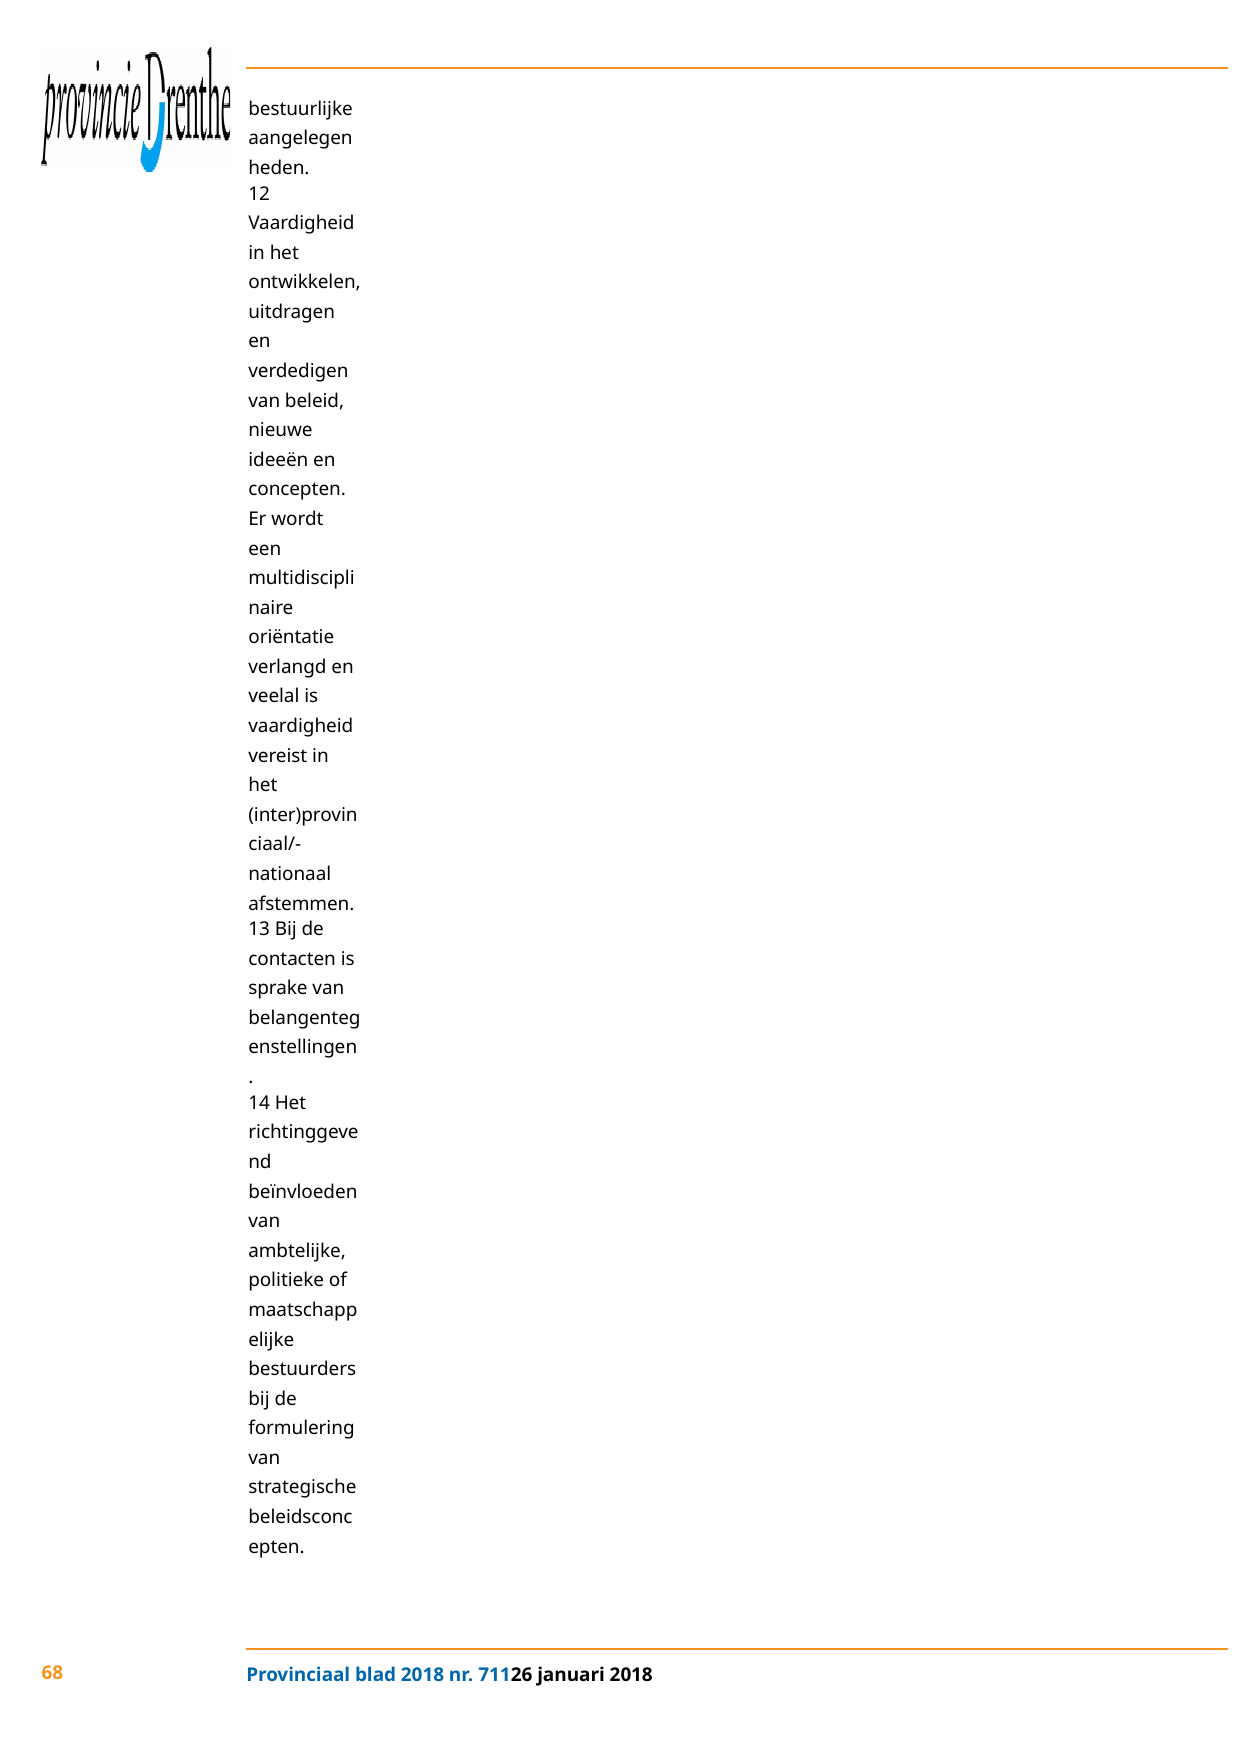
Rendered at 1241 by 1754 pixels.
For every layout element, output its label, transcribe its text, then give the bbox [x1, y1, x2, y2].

picture [41, 47, 231, 172]
table_cell 14 Het richtinggevend beïnvloeden van ambtelijke, politieke of maatschappelijke bestuurders bij de formulering van strategische beleidsconcepten. [248, 1089, 361, 1558]
table_cell [813, 95, 926, 1558]
table_cell 13 Bij de contacten is sprake van belangentegenstellingen. [248, 915, 361, 1089]
table_cell [361, 95, 474, 1558]
table_cell 12 Vaardigheid in het ontwikkelen, uitdragen en verdedigen van beleid, nieuwe ideeën en concepten. Er wordt een multidisciplinaire oriëntatie verlangd en veelal is vaardigheid vereist in het (inter)provinciaal/-nationaal afstemmen. [248, 180, 361, 915]
table_cell [1039, 95, 1152, 1558]
table_cell [587, 95, 700, 1558]
table_cell bestuurlijke aangelegenheden. [248, 95, 361, 180]
table_cell [474, 95, 587, 1558]
table_cell [700, 95, 813, 1558]
table_cell [926, 95, 1038, 1558]
